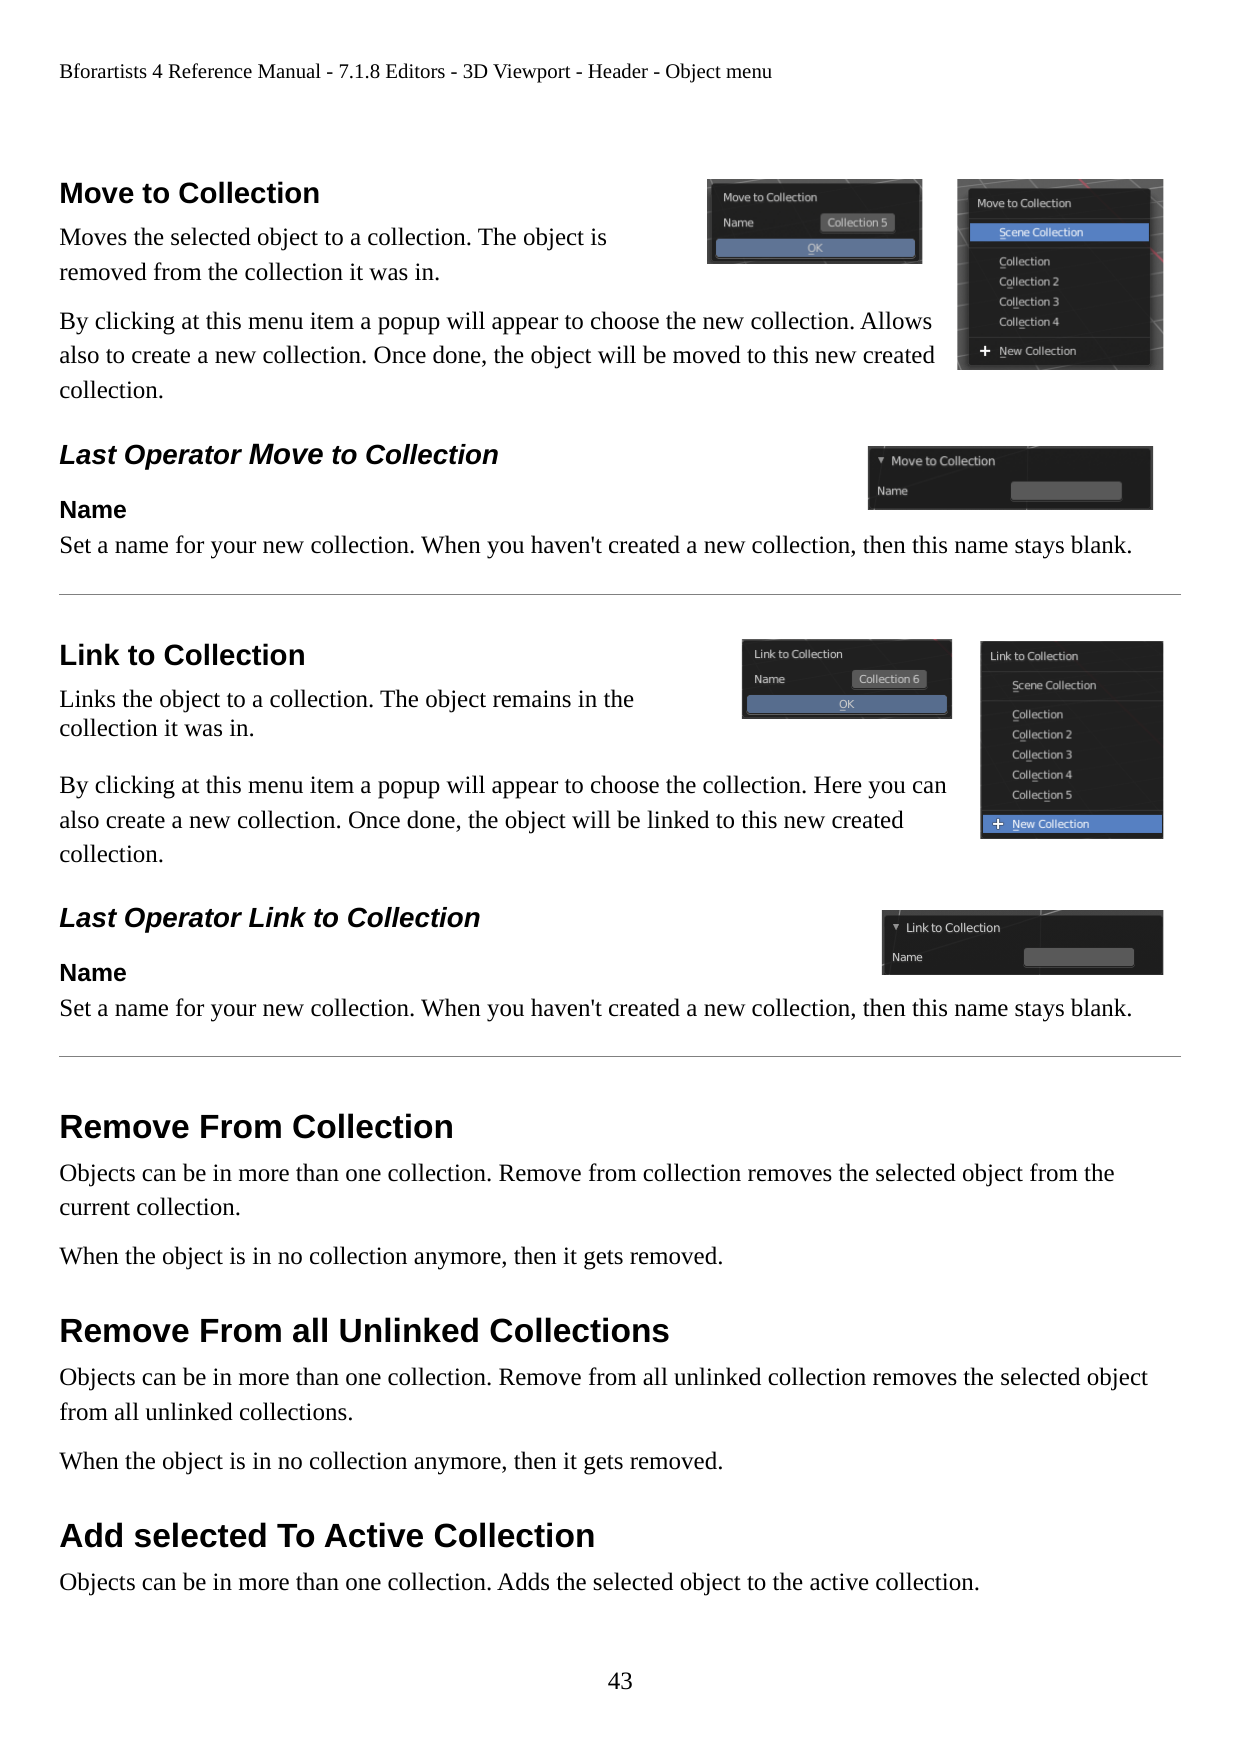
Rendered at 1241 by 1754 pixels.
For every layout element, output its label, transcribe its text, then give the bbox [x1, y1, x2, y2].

text Objects can be in more than one collection. Remove from all unlinked collection removes the selected object from all unlinked collections. [59, 1362, 1181, 1426]
subtitle Name [59, 958, 1181, 986]
subtitle Remove From all Unlinked Collections [59, 1311, 1181, 1350]
picture [741, 639, 953, 719]
subtitle Move to Collection [59, 176, 1181, 210]
subtitle Remove From Collection [59, 1107, 1181, 1145]
picture [707, 179, 923, 264]
text Moves the selected object to a collection. The object is removed from the collection it was in. [59, 222, 957, 286]
picture [957, 179, 1164, 370]
text By clicking at this menu item a popup will appear to choose the new collection. Allows also to create a new collection. Once done, the object will be moved to this new created collection. [59, 306, 1181, 404]
subtitle Link to Collection [59, 638, 1181, 672]
picture [867, 446, 1154, 510]
subtitle Add selected To Active Collection [59, 1516, 1181, 1554]
text By clicking at this menu item a popup will appear to choose the collection. Here you can also create a new collection. Once done, the object will be linked to this new created collection. [59, 770, 1181, 868]
subtitle Name [59, 495, 1181, 524]
subtitle Last Operator Move to Collection [59, 437, 1181, 470]
text Objects can be in more than one collection. Adds the selected object to the active collection. [59, 1567, 1181, 1596]
picture [881, 910, 1164, 975]
text When the object is in no collection anymore, then it gets removed. [59, 1446, 1181, 1475]
text Set a name for your new collection. When you haven't created a new collection, then this name stays blank. [59, 530, 1181, 559]
text Links the object to a collection. The object remains in the collection it was in. [59, 684, 980, 742]
text Objects can be in more than one collection. Remove from collection removes the selected object from the current collection. [59, 1158, 1181, 1221]
picture [980, 641, 1164, 839]
text When the object is in no collection anymore, then it gets removed. [59, 1241, 1181, 1270]
text Set a name for your new collection. When you haven't created a new collection, then this name stays blank. [59, 993, 1181, 1021]
subtitle Last Operator Link to Collection [59, 901, 1181, 933]
